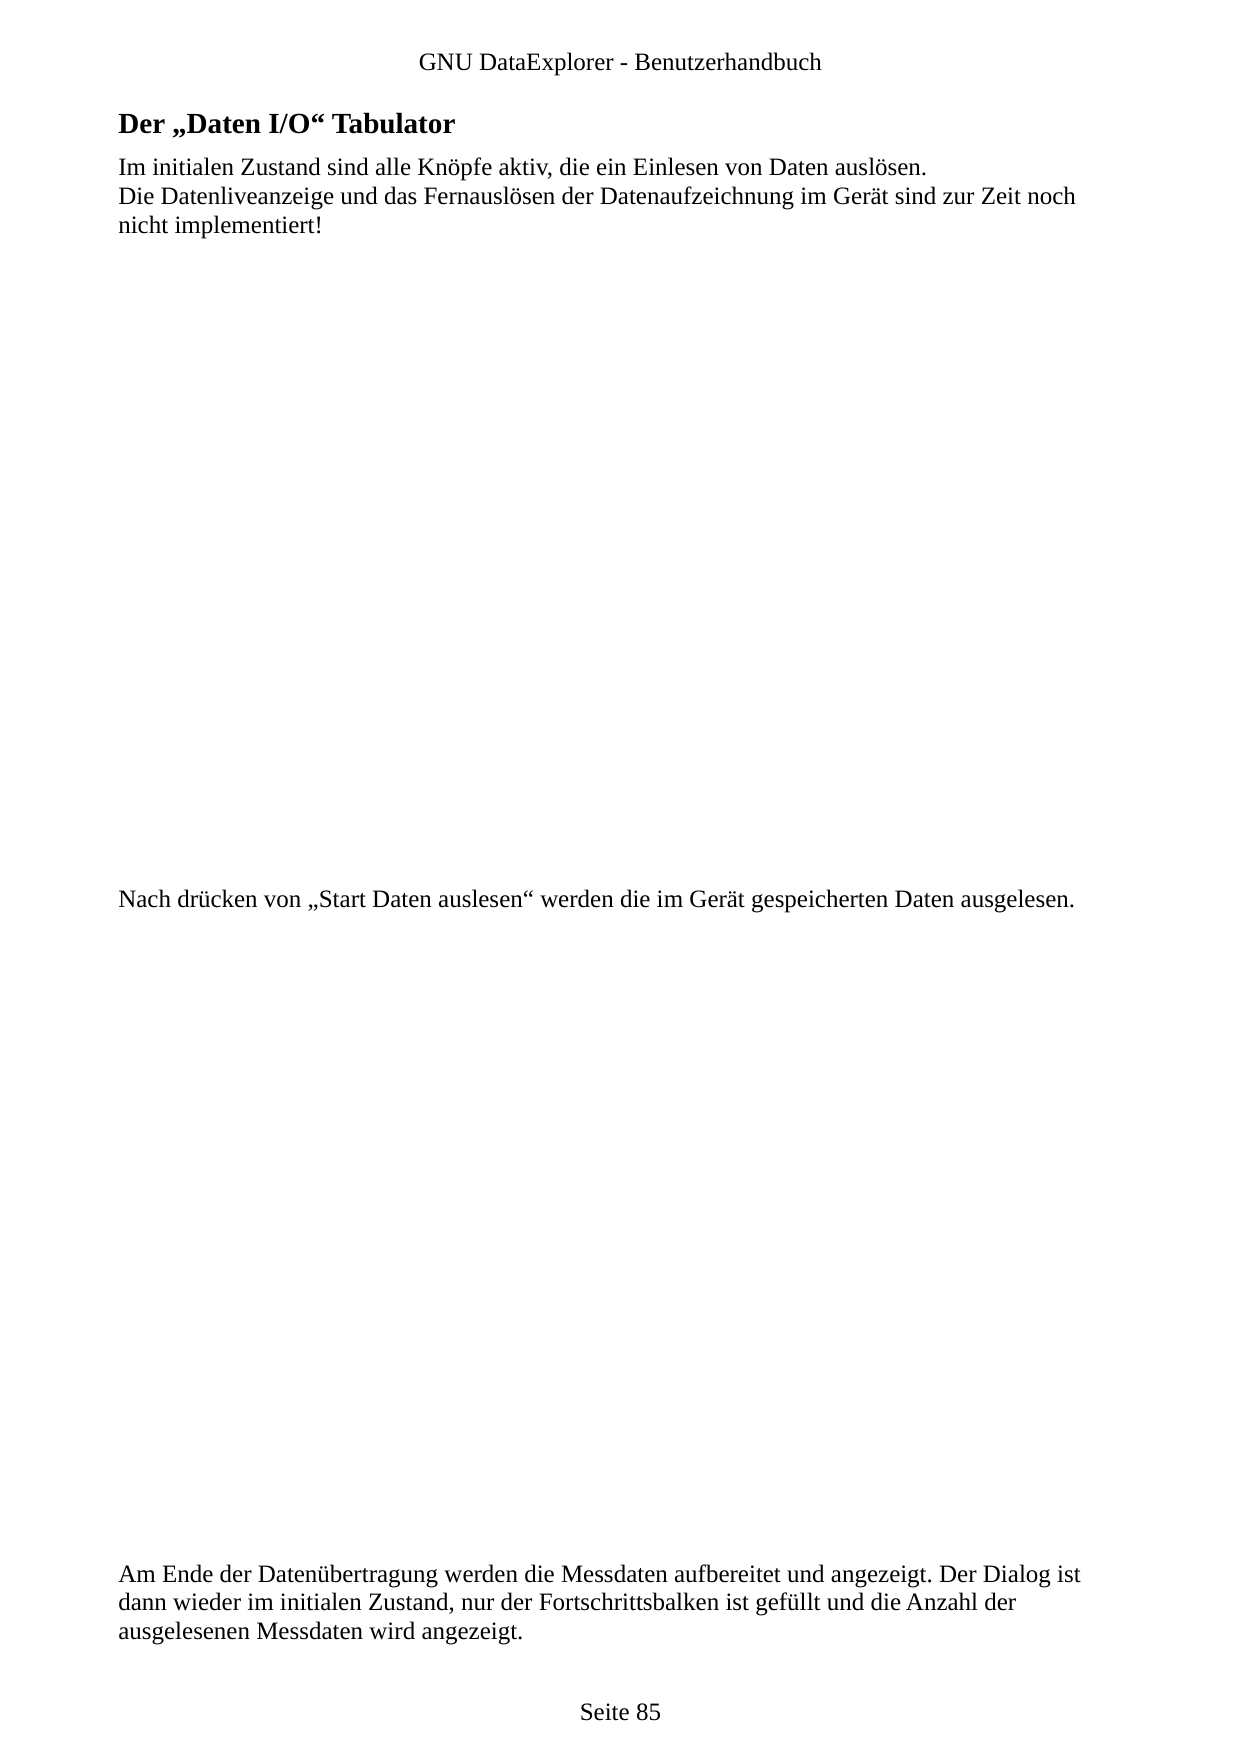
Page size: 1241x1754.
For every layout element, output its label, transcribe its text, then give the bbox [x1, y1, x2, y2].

subtitle Der „Daten I/O“ Tabulator [118, 106, 1122, 140]
text Im initialen Zustand sind alle Knöpfe aktiv, die ein Einlesen von Daten auslösen. Die Datenliveanzeige und das Fernauslösen der Datenaufzeichnung im Gerät sind zur Zeit noch nicht implementiert! [118, 152, 1122, 238]
text Am Ende der Datenübertragung werden die Messdaten aufbereitet und angezeigt. Der Dialog ist dann wieder im initialen Zustand, nur der Fortschrittsbalken ist gefüllt und die Anzahl der ausgelesenen Messdaten wird angezeigt. [118, 1559, 1122, 1645]
text Nach drücken von „Start Daten auslesen“ werden die im Gerät gespeicherten Daten ausgelesen. [118, 884, 1122, 913]
